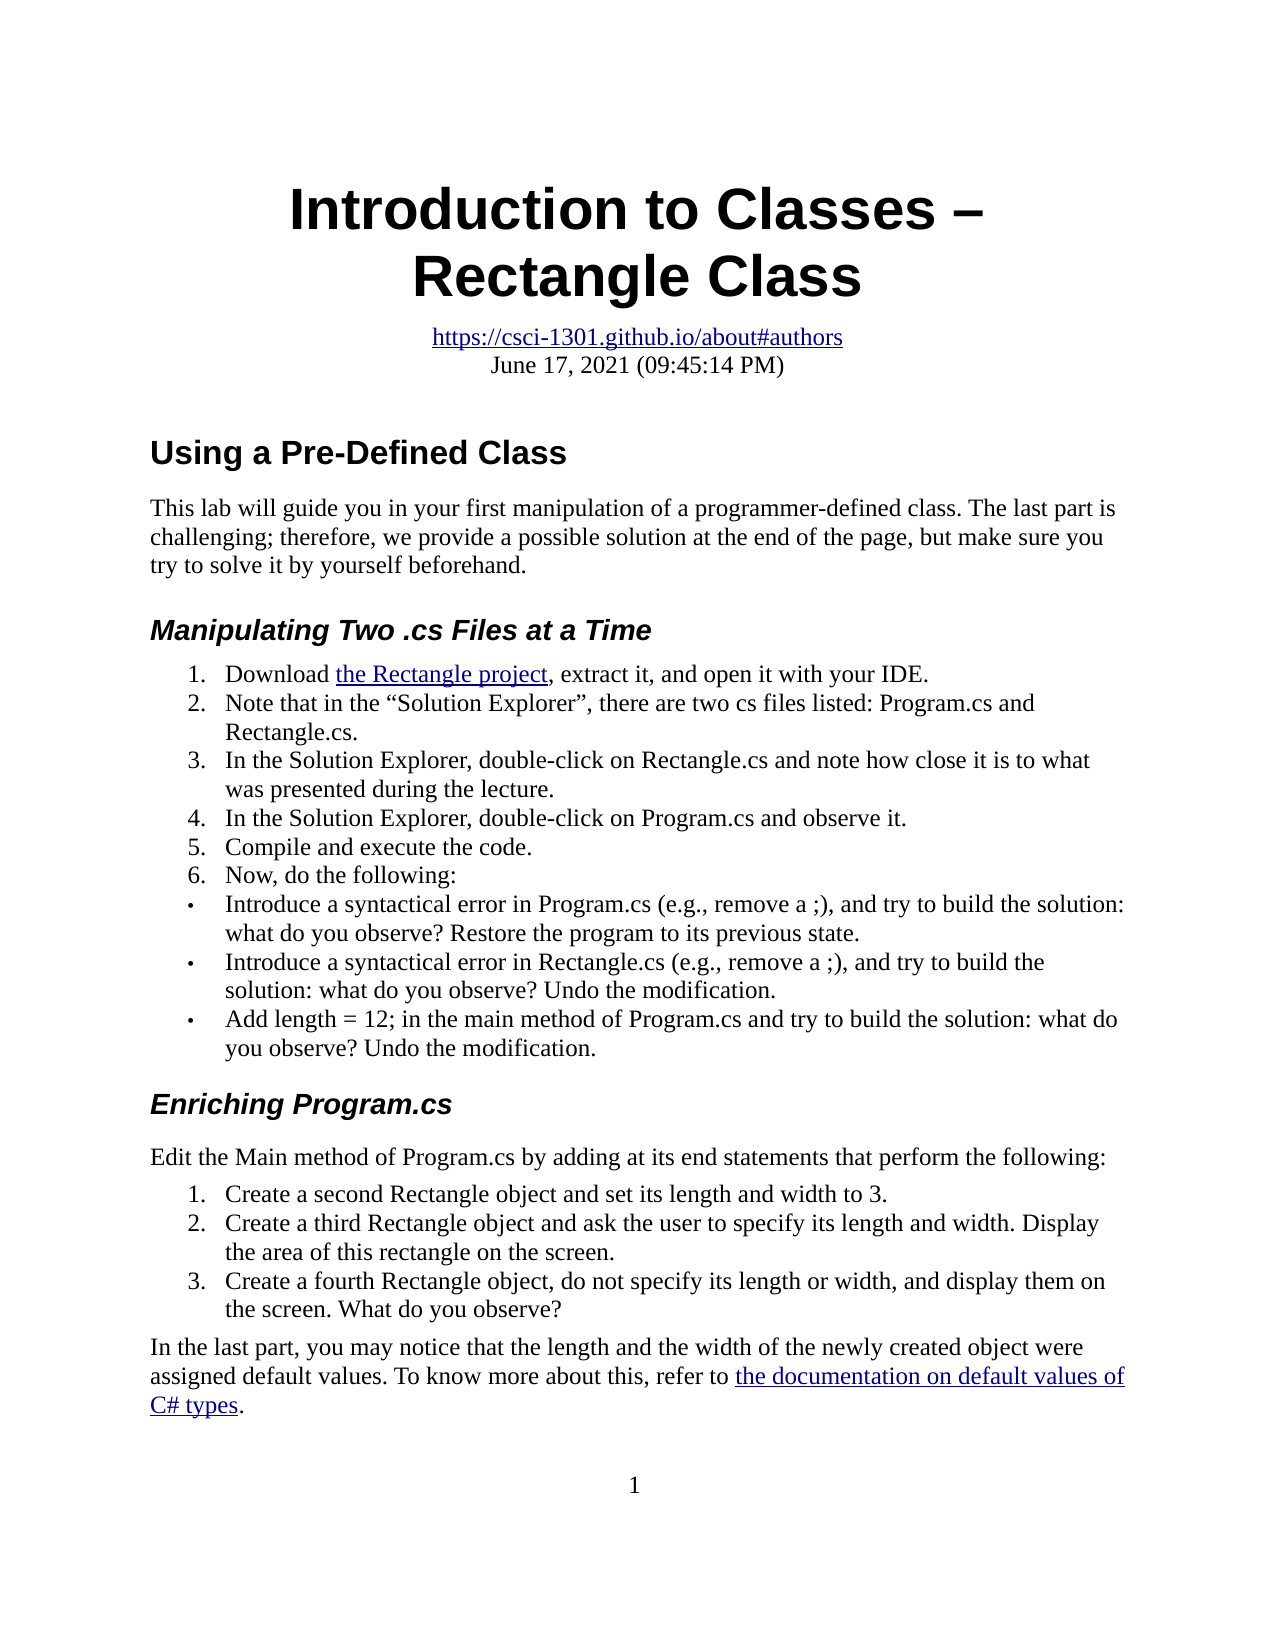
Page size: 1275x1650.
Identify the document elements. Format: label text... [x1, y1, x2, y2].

list Introduce a syntactical error in Rectangle.cs (e.g., remove a ;), and try to build the solution: what do you observe? Undo the modification. [187, 947, 1125, 1004]
text In the last part, you may notice that the length and the width of the newly created object were assigned default values. To know more about this, refer to the documentation on default values of C# types. [150, 1332, 1125, 1418]
subtitle Using a Pre-Defined Class [150, 433, 1125, 472]
subtitle Manipulating Two .cs Files at a Time [150, 613, 1125, 647]
text June 17, 2021 (09:45:14 PM) [150, 350, 1125, 379]
text Edit the Main method of Program.cs by adding at its end statements that perform the following: [150, 1142, 1125, 1171]
title Introduction to Classes – Rectangle Class [150, 175, 1125, 309]
text https://csci-1301.github.io/about#authors [150, 322, 1125, 350]
subtitle Enriching Program.cs [150, 1087, 1125, 1120]
text This lab will guide you in your first manipulation of a programmer-defined class. The last part is challenging; therefore, we provide a possible solution at the end of the page, but make sure you try to solve it by yourself beforehand. [150, 493, 1125, 579]
list Now, do the following: [187, 861, 1125, 889]
list In the Solution Explorer, double-click on Rectangle.cs and note how close it is to what was presented during the lecture. [187, 746, 1125, 803]
list Create a fourth Rectangle object, do not specify its length or width, and display them on the screen. What do you observe? [187, 1266, 1125, 1323]
list Note that in the “Solution Explorer”, there are two cs files listed: Program.cs and Rectangle.cs. [187, 688, 1125, 746]
list Introduce a syntactical error in Program.cs (e.g., remove a ;), and try to build the solution: what do you observe? Restore the program to its previous state. [187, 889, 1125, 947]
list Add length = 12; in the main method of Program.cs and try to build the solution: what do you observe? Undo the modification. [187, 1004, 1125, 1062]
list Create a third Rectangle object and ask the user to specify its length and width. Display the area of this rectangle on the screen. [187, 1208, 1125, 1266]
list Create a second Rectangle object and set its length and width to 3. [187, 1179, 1125, 1208]
list Compile and execute the code. [187, 832, 1125, 861]
list Download the Rectangle project, extract it, and open it with your IDE. [187, 659, 1125, 688]
list In the Solution Explorer, double-click on Program.cs and observe it. [187, 803, 1125, 832]
